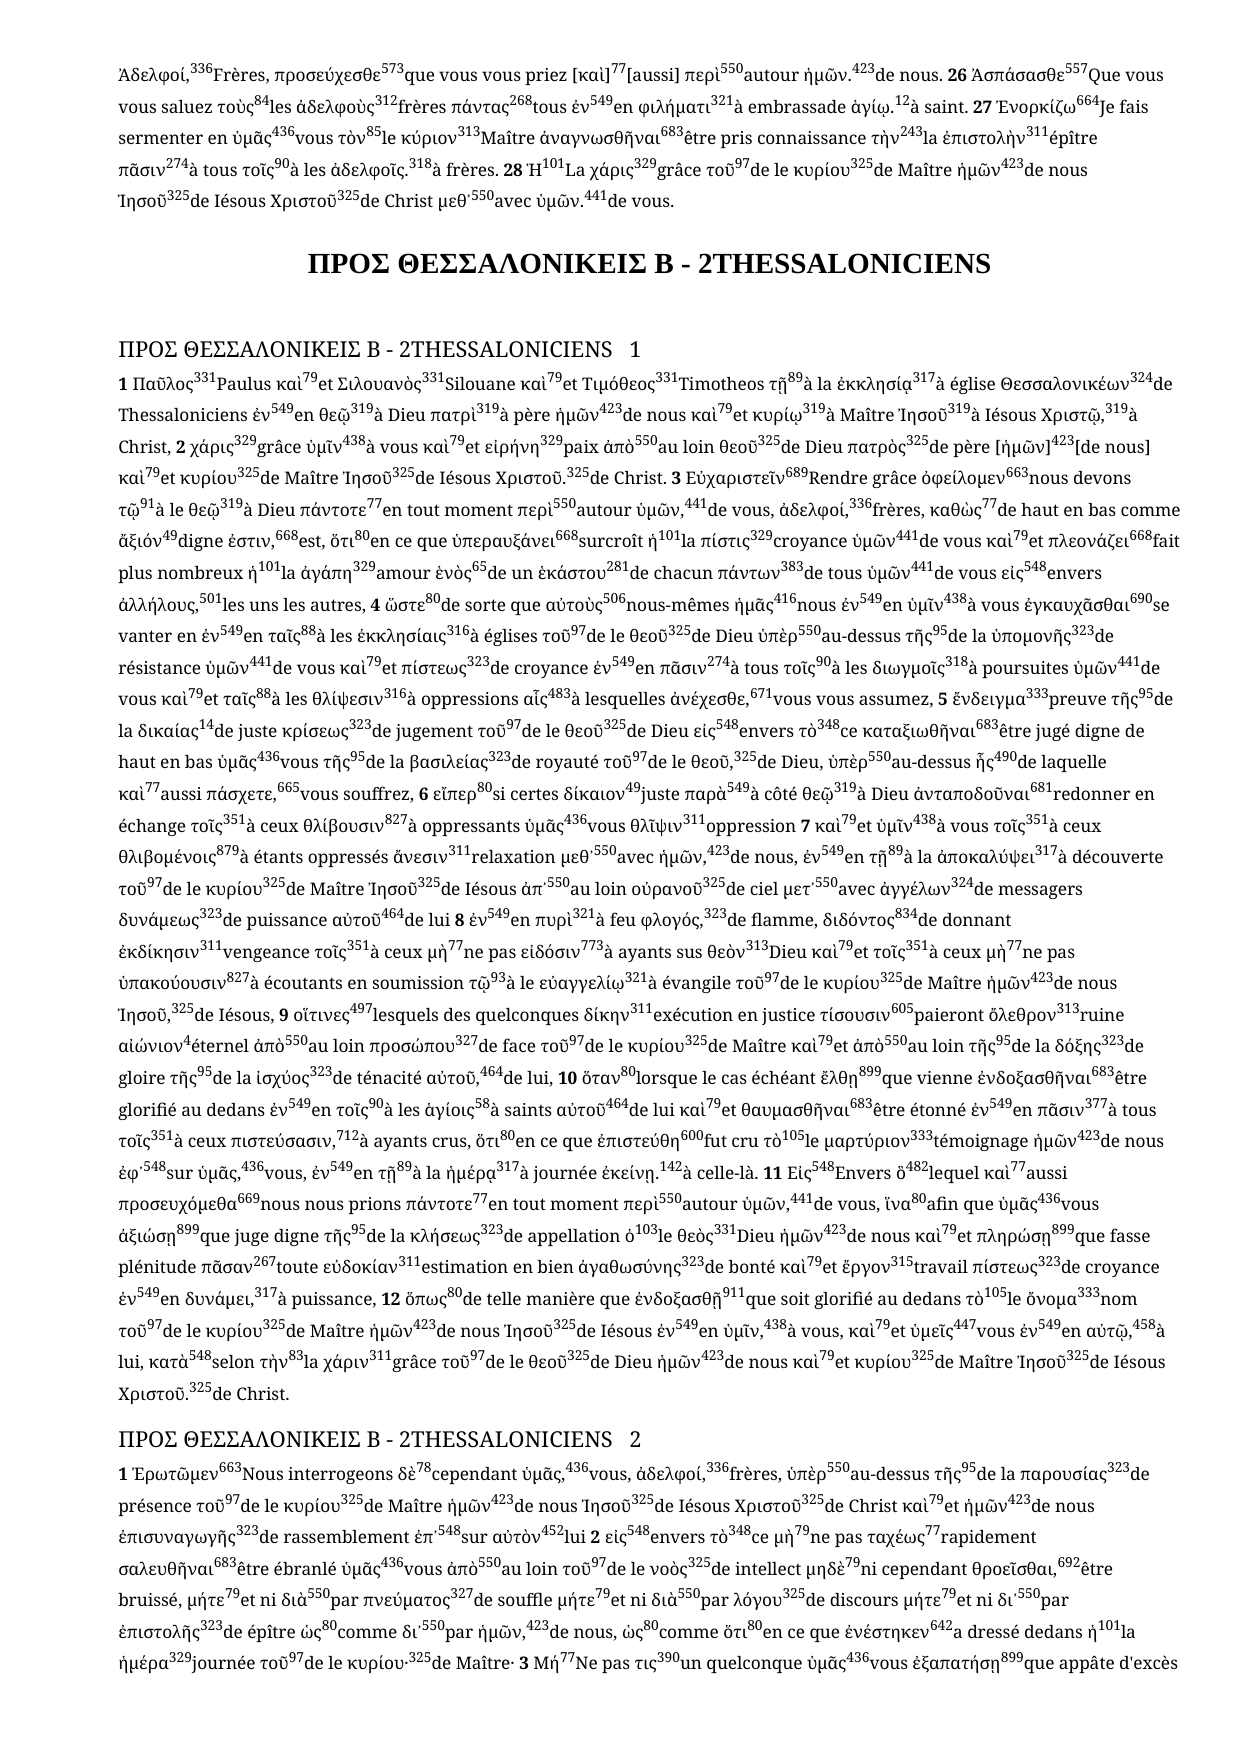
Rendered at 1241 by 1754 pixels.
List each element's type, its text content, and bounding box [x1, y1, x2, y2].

subtitle ΠΡΟΣ ΘΕΣΣΑΛΟΝΙΚΕΙΣ Β - 2THESSALONICIENS [118, 246, 1181, 279]
text 1 Παῦλος331Paulus καὶ79et Σιλουανὸς331Silouane καὶ79et Τιμόθεος331Timotheos τῇ89à la ἐκκλησίᾳ317à église Θεσσαλονικέων324de Thessaloniciens ἐν549en θεῷ319à Dieu πατρὶ319à père ἡμῶν423de nous καὶ79et κυρίῳ319à Maître Ἰησοῦ319à Iésous Χριστῷ,319à Christ, 2 χάρις329grâce ὑμῖν438à vous καὶ79et εἰρήνη329paix ἀπὸ550au loin θεοῦ325de Dieu πατρὸς325de père [ἡμῶν]423[de nous] καὶ79et κυρίου325de Maître Ἰησοῦ325de Iésous Χριστοῦ.325de Christ. 3 Εὐχαριστεῖν689Rendre grâce ὀφείλομεν663nous devons τῷ91à le θεῷ319à Dieu πάντοτε77en tout moment περὶ550autour ὑμῶν,441de vous, ἀδελφοί,336frères, καθὼς77de haut en bas comme ἄξιόν49digne ἐστιν,668est, ὅτι80en ce que ὑπεραυξάνει668surcroît ἡ101la πίστις329croyance ὑμῶν441de vous καὶ79et πλεονάζει668fait plus nombreux ἡ101la ἀγάπη329amour ἑνὸς65de un ἑκάστου281de chacun πάντων383de tous ὑμῶν441de vous εἰς548envers ἀλλήλους,501les uns les autres, 4 ὥστε80de sorte que αὐτοὺς506nous-mêmes ἡμᾶς416nous ἐν549en ὑμῖν438à vous ἐγκαυχᾶσθαι690se vanter en ἐν549en ταῖς88à les ἐκκλησίαις316à églises τοῦ97de le θεοῦ325de Dieu ὑπὲρ550au-dessus τῆς95de la ὑπομονῆς323de résistance ὑμῶν441de vous καὶ79et πίστεως323de croyance ἐν549en πᾶσιν274à tous τοῖς90à les διωγμοῖς318à poursuites ὑμῶν441de vous καὶ79et ταῖς88à les θλίψεσιν316à oppressions αἷς483à lesquelles ἀνέχεσθε,671vous vous assumez, 5 ἔνδειγμα333preuve τῆς95de la δικαίας14de juste κρίσεως323de jugement τοῦ97de le θεοῦ325de Dieu εἰς548envers τὸ348ce καταξιωθῆναι683être jugé digne de haut en bas ὑμᾶς436vous τῆς95de la βασιλείας323de royauté τοῦ97de le θεοῦ,325de Dieu, ὑπὲρ550au-dessus ἧς490de laquelle καὶ77aussi πάσχετε,665vous souffrez, 6 εἴπερ80si certes δίκαιον49juste παρὰ549à côté θεῷ319à Dieu ἀνταποδοῦναι681redonner en échange τοῖς351à ceux θλίβουσιν827à oppressants ὑμᾶς436vous θλῖψιν311oppression 7 καὶ79et ὑμῖν438à vous τοῖς351à ceux θλιβομένοις879à étants oppressés ἄνεσιν311relaxation μεθ᾽550avec ἡμῶν,423de nous, ἐν549en τῇ89à la ἀποκαλύψει317à découverte τοῦ97de le κυρίου325de Maître Ἰησοῦ325de Iésous ἀπ᾽550au loin οὐρανοῦ325de ciel μετ᾽550avec ἀγγέλων324de messagers δυνάμεως323de puissance αὐτοῦ464de lui 8 ἐν549en πυρὶ321à feu φλογός,323de flamme, διδόντος834de donnant ἐκδίκησιν311vengeance τοῖς351à ceux μὴ77ne pas εἰδόσιν773à ayants sus θεὸν313Dieu καὶ79et τοῖς351à ceux μὴ77ne pas ὑπακούουσιν827à écoutants en soumission τῷ93à le εὐαγγελίῳ321à évangile τοῦ97de le κυρίου325de Maître ἡμῶν423de nous Ἰησοῦ,325de Iésous, 9 οἵτινες497lesquels des quelconques δίκην311exécution en justice τίσουσιν605paieront ὄλεθρον313ruine αἰώνιον4éternel ἀπὸ550au loin προσώπου327de face τοῦ97de le κυρίου325de Maître καὶ79et ἀπὸ550au loin τῆς95de la δόξης323de gloire τῆς95de la ἰσχύος323de ténacité αὐτοῦ,464de lui, 10 ὅταν80lorsque le cas échéant ἔλθῃ899que vienne ἐνδοξασθῆναι683être glorifié au dedans ἐν549en τοῖς90à les ἁγίοις58à saints αὐτοῦ464de lui καὶ79et θαυμασθῆναι683être étonné ἐν549en πᾶσιν377à tous τοῖς351à ceux πιστεύσασιν,712à ayants crus, ὅτι80en ce que ἐπιστεύθη600fut cru τὸ105le μαρτύριον333témoignage ἡμῶν423de nous ἐφ᾽548sur ὑμᾶς,436vous, ἐν549en τῇ89à la ἡμέρᾳ317à journée ἐκείνῃ.142à celle-là. 11 Εἰς548Envers ὃ482lequel καὶ77aussi προσευχόμεθα669nous nous prions πάντοτε77en tout moment περὶ550autour ὑμῶν,441de vous, ἵνα80afin que ὑμᾶς436vous ἀξιώσῃ899que juge digne τῆς95de la κλήσεως323de appellation ὁ103le θεὸς331Dieu ἡμῶν423de nous καὶ79et πληρώσῃ899que fasse plénitude πᾶσαν267toute εὐδοκίαν311estimation en bien ἀγαθωσύνης323de bonté καὶ79et ἔργον315travail πίστεως323de croyance ἐν549en δυνάμει,317à puissance, 12 ὅπως80de telle manière que ἐνδοξασθῇ911que soit glorifié au dedans τὸ105le ὄνομα333nom τοῦ97de le κυρίου325de Maître ἡμῶν423de nous Ἰησοῦ325de Iésous ἐν549en ὑμῖν,438à vous, καὶ79et ὑμεῖς447vous ἐν549en αὐτῷ,458à lui, κατὰ548selon τὴν83la χάριν311grâce τοῦ97de le θεοῦ325de Dieu ἡμῶν423de nous καὶ79et κυρίου325de Maître Ἰησοῦ325de Iésous Χριστοῦ.325de Christ. [118, 368, 1181, 1405]
text 1 Περὶ550Autour δὲ78cependant τῶν96de les χρόνων324de temps καὶ79et τῶν96de les καιρῶν,324de moments, ἀδελφοί,336frères, οὐ77non χρείαν311besoin ἔχετε665vous avez ὑμῖν438à vous γράφεσθαι,692être graphé, 2 αὐτοὶ523vous-mêmes γὰρ79car ἀκριβῶς77exactement οἴδατε639vous avez su ὅτι80en ce que ἡμέρα329journée κυρίου325de Maître ὡς80comme κλέπτης331voleur ἐν549en νυκτὶ317à nuit οὕτως77ainsi ἔρχεται.674se vient. 3 ὅταν80lorsque le cas échéant λέγωσιν·920que disent· εἰρήνη329paix καὶ79et ἀσφάλεια,329sécurité, τότε77alors αἰφνίδιος71soudain αὐτοῖς457à eux ἐφίσταται674se présente ὄλεθρος331ruine ὥσπερ80comme certes ἡ101la ὠδὶν329douleur d'accouchement τῇ350à celle ἐν549en γαστρὶ317à ventre ἐχούσῃ,826à ayante, καὶ79et οὐ77non μὴ77ne pas ἐκφύγωσιν.898que fuient dehors. 4 ὑμεῖς447vous δέ,78cependant, ἀδελφοί,336frères, οὐκ77non ἐστὲ665vous êtes ἐν549en σκότει,321à ténèbre, ἵνα80afin que ἡ101la ἡμέρα329journée ὑμᾶς436vous ὡς80comme κλέπτας312voleurs καταλάβῃ·899que prenne de haut en bas· 5 πάντες389tous γὰρ79car ὑμεῖς447vous υἱοὶ330fils φωτός327de lumière ἐστε665vous êtes καὶ79et υἱοὶ330fils ἡμέρας.323de journée. Οὐκ77Non ἐσμὲν663nous sommes νυκτὸς323de nuit οὐδὲ79non cependant σκότους·327de ténèbre· 6 ἄρα77par conséquent οὖν79donc μὴ79ne pas καθεύδωμεν916que nous dormions de haut en bas ὡς80comme οἱ102les λοιποὶ389restants ἀλλὰ79mais γρηγορῶμεν916que nous vigilions καὶ79et νήφωμεν.916que nous soyons sobre. 7 Οἱ363Ceux γὰρ79car καθεύδοντες839dormants de haut en bas νυκτὸς323de nuit καθεύδουσιν667dorment de haut en bas καὶ79et οἱ363ceux μεθυσκόμενοι890étants enivrés νυκτὸς323de nuit μεθύουσιν·667délirent en ivresse· 8 ἡμεῖς430nous δὲ78cependant ἡμέρας323de journée ὄντες839étants νήφωμεν916que nous soyons sobre ἐνδυσάμενοι739se ayants envêtus θώρακα313thorax πίστεως323de croyance καὶ79et ἀγάπης323de amour καὶ79et περικεφαλαίαν311casque ἐλπίδα311espérance σωτηρίας·323de sauvetage· 9 ὅτι80en ce que οὐκ77non ἔθετο592se posa ἡμᾶς416nous ὁ103le θεὸς331Dieu εἰς548envers ὀργὴν311colère ἀλλ᾽79mais εἰς548envers περιποίησιν311conservation σωτηρίας323de sauvetage διὰ550par τοῦ97de le κυρίου325de Maître ἡμῶν423de nous Ἰησοῦ325de Iésous Χριστοῦ325de Christ 10 τοῦ358de celui ἀποθανόντος716de ayant mort loin ὑπὲρ550au-dessus ἡμῶν,423de nous, ἵνα80afin que εἴτε79soit γρηγορῶμεν916que nous vigilions εἴτε79soit καθεύδωμεν916que nous dormions de haut en bas ἅμα77simultanément σὺν549avec αὐτῷ458à lui ζήσωμεν.894que nous vivions. 11 Διὸ79C'est pourquoi παρακαλεῖτε569appelez à côté ἀλλήλους501les uns les autres καὶ79et οἰκοδομεῖτε569édifiez en maison εἷς71un τὸν85le ἕνα,53un, καθὼς77de haut en bas comme καὶ77aussi ποιεῖτε.665vous faites. 12 Ἐρωτῶμεν663Nous interrogeons δὲ78cependant ὑμᾶς,436vous, ἀδελφοί,336frères, εἰδέναι686avoir su τοὺς345ceux κοπιῶντας821peinants ἐν549en ὑμῖν438à vous καὶ79et προϊσταμένους848se dressants au-devant ὑμῶν441de vous ἐν549en κυρίῳ319à Maître καὶ79et νουθετοῦντας821admonestants ὑμᾶς436vous 13 καὶ79et ἡγεῖσθαι690se gouverner αὐτοὺς451eux ὑπερεκπερισσοῦ77superabondamment ἐν549en ἀγάπῃ317à amour διὰ548par le fait de τὸ87le ἔργον315travail αὐτῶν.463de eux. εἰρηνεύετε569pacifiez ἐν549en ἑαυτοῖς.519à vous-mêmes. 14 Παρακαλοῦμεν663Nous appelons à côté δὲ78cependant ὑμᾶς,436vous, ἀδελφοί,336frères, νουθετεῖτε569admonestez τοὺς84les ἀτάκτους,52désordonnés, παραμυθεῖσθε573que vous vous réconfortez τοὺς84les ὀλιγοψύχους,52faibles d'âmes, ἀντέχεσθε573que vous vous tenez contre τῶν96de les ἀσθενῶν,64de infirmes, μακροθυμεῖτε569éloignez fureur πρὸς548vers πάντας.372tous. 15 ὁρᾶτε569voyez μή79ne pas τις390un quelconque κακὸν55malicieux ἀντὶ550contre κακοῦ67de malicieux τινι378à un quelconque ἀποδῷ,899que redonne, ἀλλὰ79mais πάντοτε77en tout moment τὸ87le ἀγαθὸν55bon διώκετε569poursuivez [καὶ]79[et] εἰς548envers ἀλλήλους501les uns les autres καὶ79et εἰς548envers πάντας.372tous. 16 Πάντοτε77En tout moment χαίρετε,569soyez de joie, 17 ἀδιαλείπτως77incessamment προσεύχεσθε,573que vous vous priez, 18 ἐν549en παντὶ380à tout εὐχαριστεῖτε·569rendez grâce· τοῦτο366ce-ci γὰρ79car θέλημα333volonté θεοῦ325de Dieu ἐν549en Χριστῷ319à Christ Ἰησοῦ319à Iésous εἰς548envers ὑμᾶς.436vous. 19 τὸ87le πνεῦμα315souffle μὴ77ne pas σβέννυτε,569éteignez, 20 προφητείας310prophéties μὴ77ne pas ἐξουθενεῖτε,569excluez comme rien, 21 πάντα374tous δὲ78cependant δοκιμάζετε,569éprouvez, τὸ87le καλὸν55beau κατέχετε,569tenez de haut en bas, 22 ἀπὸ550au loin παντὸς283de tout εἴδους327de aspect πονηροῦ18de méchant ἀπέχεσθε.573que vous vous tenez au loin. 23 Αὐτὸς542Lui-même δὲ78cependant ὁ103le θεὸς331Dieu τῆς95de la εἰρήνης323de paix ἁγιάσαι694que sanctifie ὑμᾶς436vous ὁλοτελεῖς,52entièrements achevés, καὶ79et ὁλόκληρον73tout entier en lot ὑμῶν441de vous τὸ105le πνεῦμα333souffle καὶ79et ἡ101la ψυχὴ329âme καὶ79et τὸ105le σῶμα333corps ἀμέμπτως77imblâmablement ἐν549en τῇ89à la παρουσίᾳ317à présence τοῦ97de le κυρίου325de Maître ἡμῶν423de nous Ἰησοῦ325de Iésous Χριστοῦ325de Christ τηρηθείη.697que soit gardé. 24 πιστὸς47croyable ὁ364celui καλῶν840appelant ὑμᾶς,436vous, ὃς498lequel καὶ77aussi ποιήσει.606fera. 25 Ἀδελφοί,336Frères, προσεύχεσθε573que vous vous priez [καὶ]77[aussi] περὶ550autour ἡμῶν.423de nous. 26 Ἀσπάσασθε557Que vous vous saluez τοὺς84les ἀδελφοὺς312frères πάντας268tous ἐν549en φιλήματι321à embrassade ἁγίῳ.12à saint. 27 Ἐνορκίζω664Je fais sermenter en ὑμᾶς436vous τὸν85le κύριον313Maître ἀναγνωσθῆναι683être pris connaissance τὴν243la ἐπιστολὴν311épître πᾶσιν274à tous τοῖς90à les ἀδελφοῖς.318à frères. 28 Ἡ101La χάρις329grâce τοῦ97de le κυρίου325de Maître ἡμῶν423de nous Ἰησοῦ325de Iésous Χριστοῦ325de Christ μεθ᾽550avec ὑμῶν.441de vous. [118, 59, 1181, 213]
text ΠΡΟΣ ΘΕΣΣΑΛΟΝΙΚΕΙΣ Β - 2THESSALONICIENS 1 [118, 333, 1181, 363]
text ΠΡΟΣ ΘΕΣΣΑΛΟΝΙΚΕΙΣ Β - 2THESSALONICIENS 2 [118, 1424, 1181, 1454]
text 1 Ἐρωτῶμεν663Nous interrogeons δὲ78cependant ὑμᾶς,436vous, ἀδελφοί,336frères, ὑπὲρ550au-dessus τῆς95de la παρουσίας323de présence τοῦ97de le κυρίου325de Maître ἡμῶν423de nous Ἰησοῦ325de Iésous Χριστοῦ325de Christ καὶ79et ἡμῶν423de nous ἐπισυναγωγῆς323de rassemblement ἐπ᾽548sur αὐτὸν452lui 2 εἰς548envers τὸ348ce μὴ79ne pas ταχέως77rapidement σαλευθῆναι683être ébranlé ὑμᾶς436vous ἀπὸ550au loin τοῦ97de le νοὸς325de intellect μηδὲ79ni cependant θροεῖσθαι,692être bruissé, μήτε79et ni διὰ550par πνεύματος327de souffle μήτε79et ni διὰ550par λόγου325de discours μήτε79et ni δι᾽550par ἐπιστολῆς323de épître ὡς80comme δι᾽550par ἡμῶν,423de nous, ὡς80comme ὅτι80en ce que ἐνέστηκεν642a dressé dedans ἡ101la ἡμέρα329journée τοῦ97de le κυρίου·325de Maître· 3 Μή77Ne pas τις390un quelconque ὑμᾶς436vous ἐξαπατήσῃ899que appâte d'excès κατὰ548selon μηδένα269pas un τρόπον.313manière. ὅτι80en ce que ἐὰν80si le cas échéant μὴ77ne pas ἔλθῃ899que vienne ἡ101la ἀποστασία329apostasie πρῶτον77premièrement καὶ79et ἀποκαλυφθῇ911que soit découvert ὁ103le ἄνθρωπος331être humain τῆς95de la ἀνομίας,323de illégalité, ὁ103le υἱὸς331fils τῆς95de la ἀπωλείας,323de perte complète, 4 ὁ364celui ἀντικείμενος867se couchant contre καὶ79et ὑπεραιρόμενος867se élevant au-dessus ἐπὶ548sur πάντα269tout λεγόμενον875étant dit θεὸν313Dieu ἢ79ou σέβασμα,315objet de vénération, ὥστε80de sorte que αὐτὸν452lui εἰς548envers τὸν85le ναὸν313temple τοῦ97de le θεοῦ325de Dieu καθίσαι681asseoir ἀποδεικνύντα822montrant loin ἑαυτὸν528lui-même ὅτι80en ce que ἐστὶν668est θεός.331Dieu. 5 Οὐ77Non μνημονεύετε665vous souvenez ὅτι80en ce que ἔτι77encore ὢν840étant πρὸς548vers ὑμᾶς436vous ταῦτα347ces-ci ἔλεγον621je disais ὑμῖν;438à vous; 6 καὶ79et νῦν77maintenant τὸ348ce κατέχον824tenant de haut en bas οἴδατε639vous avez su εἰς548envers τὸ348ce ἀποκαλυφθῆναι683être découvert αὐτὸν452lui ἐν549en τῷ91à le ἑαυτοῦ537de lui-même καιρῷ.319à moment. 7 τὸ105le γὰρ79car μυστήριον333mystère ἤδη77déjà ἐνεργεῖται674se énergise τῆς95de la ἀνομίας·323de illégalité· μόνον77seulement ὁ364celui κατέχων840tenant de haut en bas ἄρτι77à l'instant ἕως80jusqu'à ce que ἐκ550hors μέσου67de au milieu γένηται.905que se devienne. 8 καὶ79et τότε77alors ἀποκαλυφθήσεται619sera découvert ὁ103le ἄνομος,71sans loi, ὃν480lequel ὁ103le κύριος331Maître [Ἰησοῦς]331[Iésous] ἀνελεῖ606saisira de bas en haut τῷ93à le πνεύματι321à souffle τοῦ99de le στόματος327de bouche αὐτοῦ464de lui καὶ79et καταργήσει606rendra complètement sans travail τῇ89à la ἐπιφανείᾳ317à épiphanie τῆς95de la παρουσίας323de présence αὐτοῦ,464de lui, 9 οὗ492de lequel ἐστιν668est ἡ101la παρουσία329présence κατ᾽548selon ἐνέργειαν311énergie τοῦ97de le σατανᾶ325de Satanas ἐν549en πάσῃ273à toute δυνάμει317à puissance καὶ79et σημείοις320à signes καὶ79et τέρασιν320à prodiges ψεύδους327de mensonge 10 καὶ79et ἐν549en πάσῃ273à toute ἀπάτῃ317à appât ἀδικίας323de injustice τοῖς351à ceux ἀπολλυμένοις,854à se perdants au loin, ἀνθ᾽550contre ὧν493de lesquels τὴν83la ἀγάπην311amour τῆς95de la ἀληθείας323de vérité οὐκ77non ἐδέξαντο591se acceptèrent εἰς548envers τὸ348ce σωθῆναι683être sauvé αὐτούς.451eux. 11 καὶ79et διὰ548par le fait de τοῦτο348ce-ci πέμπει668mande αὐτοῖς457à eux ὁ103le θεὸς331Dieu ἐνέργειαν311énergie πλάνης323de égarement εἰς548envers τὸ348ce πιστεῦσαι681croire αὐτοὺς451eux τῷ93à le ψεύδει,321à mensonge, 12 ἵνα80afin que κριθῶσιν910que soient jugé πάντες286tous οἱ363ceux μὴ79ne pas πιστεύσαντες720ayants crus τῇ89à la ἀληθείᾳ317à vérité ἀλλ᾽79mais εὐδοκήσαντες720ayants estimés en bien τῇ89à la ἀδικίᾳ.317à injustice. 13 Ἡμεῖς430Nous δὲ78cependant ὀφείλομεν663nous devons εὐχαριστεῖν689rendre grâce τῷ91à le θεῷ319à Dieu πάντοτε77en tout moment περὶ550autour ὑμῶν,441de vous, ἀδελφοὶ336frères ἠγαπημένοι817ayants étés aimés ὑπὸ550sous κυρίου,325de Maître, ὅτι80en ce que εἵλατο592se fit hérésie ὑμᾶς436vous ὁ103le θεὸς331Dieu ἀπαρχὴν311prémisse εἰς548envers σωτηρίαν311sauvetage ἐν549en ἁγιασμῷ319à sanctification πνεύματος327de souffle καὶ79et πίστει317à croyance ἀληθείας,323de vérité, 14 εἰς548envers ὃ482lequel [καὶ]79[et] ἐκάλεσεν586appela ὑμᾶς436vous διὰ550par τοῦ99de le εὐαγγελίου327de évangile ἡμῶν423de nous εἰς548envers περιποίησιν311conservation δόξης323de gloire τοῦ97de le κυρίου325de Maître ἡμῶν423de nous Ἰησοῦ325de Iésous Χριστοῦ.325de Christ. 15 Ἄρα77Par conséquent οὖν,79donc, ἀδελφοί,336frères, στήκετε569tenez debout καὶ79et κρατεῖτε569saisissez avec force τὰς82les παραδόσεις310transmissions ἃς477lesquelles ἐδιδάχθητε597vous fûtes enseigné εἴτε79soit διὰ550par λόγου325de discours εἴτε79soit δι᾽550par ἐπιστολῆς323de épître ἡμῶν.423de nous. 16 Αὐτὸς542Lui-même δὲ78cependant ὁ103le κύριος331Maître ἡμῶν423de nous Ἰησοῦς331Iésous Χριστὸς331Christ καὶ79et [ὁ]103[le] θεὸς331Dieu ὁ103le πατὴρ331père ἡμῶν423de nous ὁ364celui ἀγαπήσας721ayant aimé ἡμᾶς416nous καὶ79et δοὺς721ayant donné παράκλησιν311appel à côté αἰωνίαν2éternelle καὶ79et ἐλπίδα311espérance ἀγαθὴν2bonne ἐν549en χάριτι,317à grâce, 17 παρακαλέσαι694que appelle à côté ὑμῶν441de vous τὰς82les καρδίας310coeurs καὶ79et στηρίξαι694que fixe ἐν549en παντὶ277à tout ἔργῳ321à travail καὶ79et λόγῳ319à discours ἀγαθῷ.10à bon. [118, 1458, 1181, 1675]
